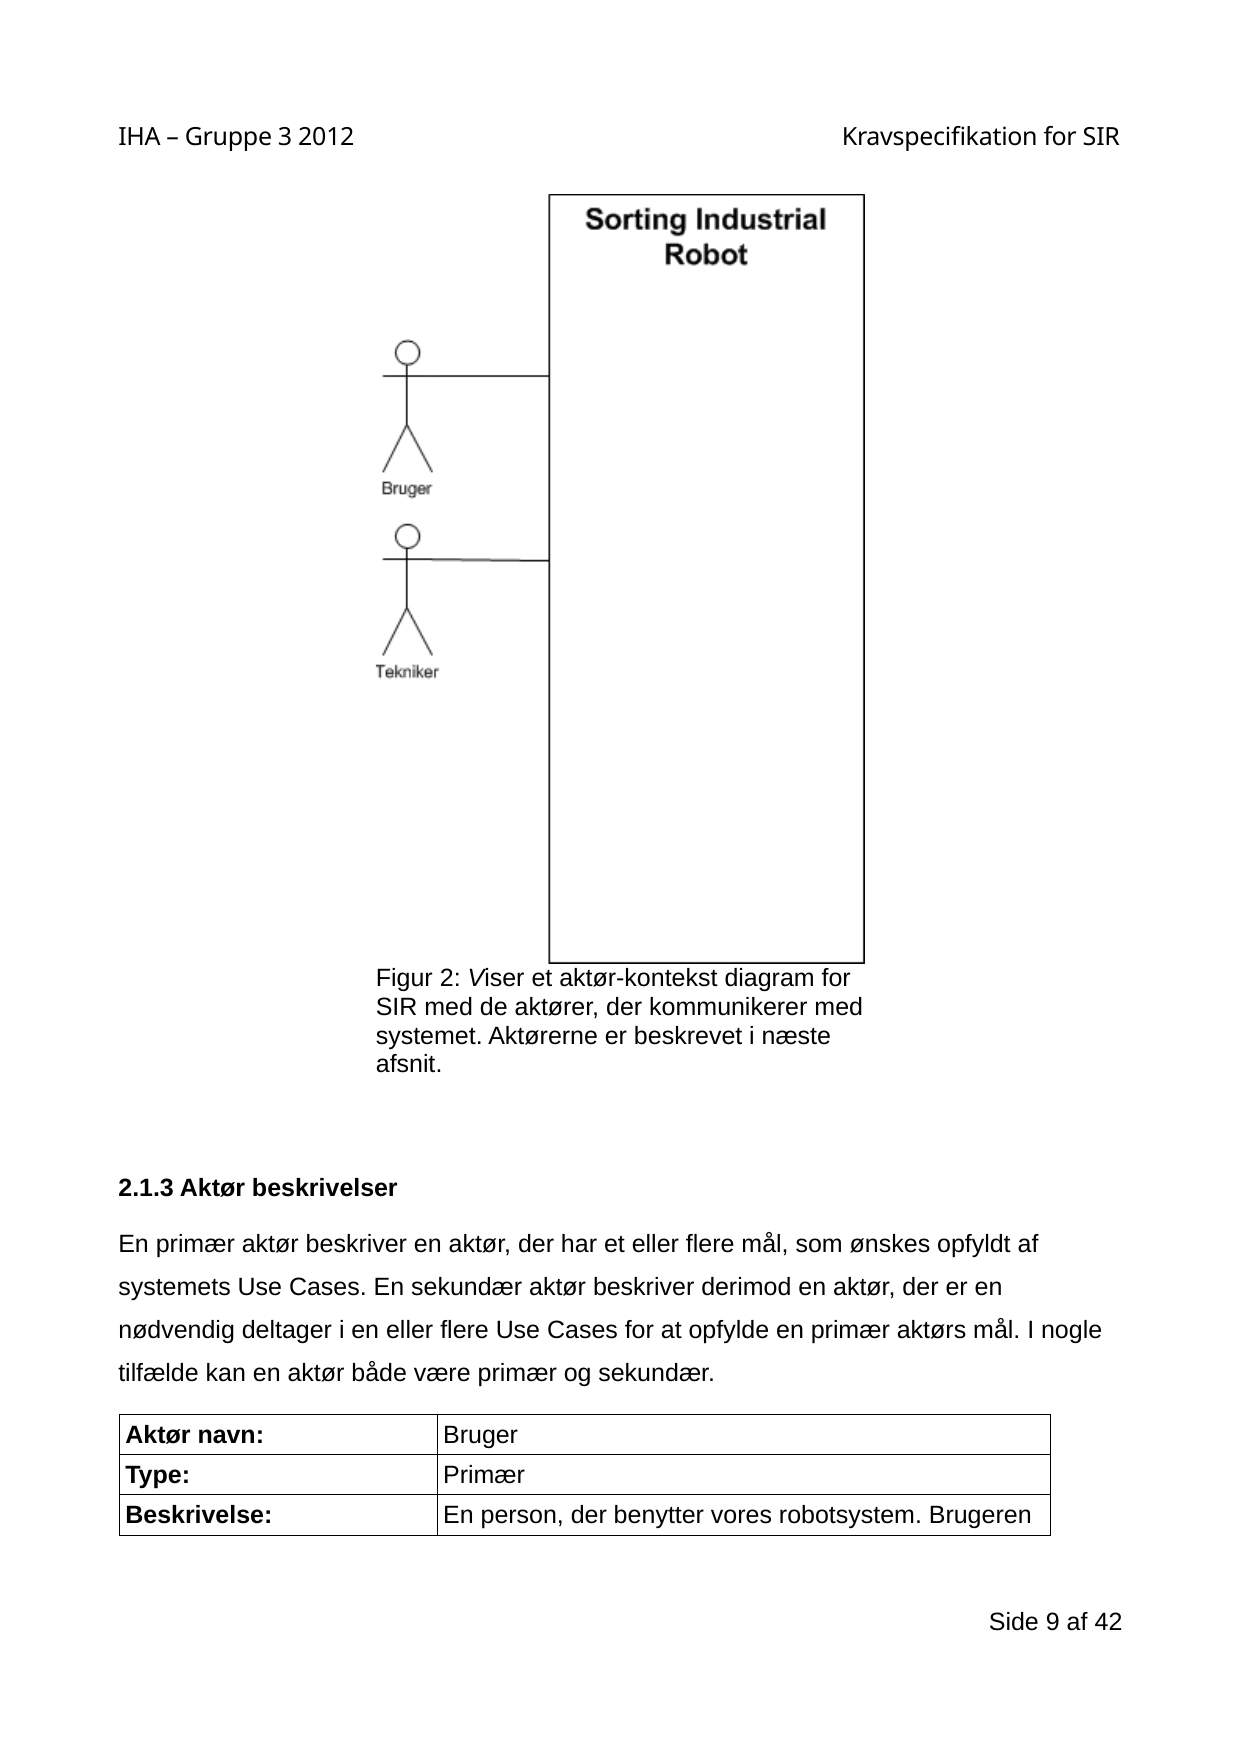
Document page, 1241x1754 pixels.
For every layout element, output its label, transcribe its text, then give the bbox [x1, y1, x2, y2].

table_header Aktør navn: [120, 1415, 437, 1454]
picture [375, 194, 865, 964]
table_cell Beskrivelse: [120, 1495, 437, 1535]
subtitle 2.1.3 Aktør beskrivelser [118, 1173, 1122, 1202]
table_cell Primær [438, 1455, 1050, 1494]
text Figur 2: Viser et aktør-kontekst diagram for SIR med de aktører, der kommunikerer med systemet. Aktørerne er beskrevet i næste afsnit. [376, 964, 865, 1078]
table_header Bruger [438, 1415, 1050, 1454]
table_cell En person, der benytter vores robotsystem. Brugeren [438, 1495, 1050, 1535]
text En primær aktør beskriver en aktør, der har et eller flere mål, som ønskes opfyldt af systemets Use Cases. En sekundær aktør beskriver derimod en aktør, der er en nødvendig deltager i en eller flere Use Cases for at opfylde en primær aktørs mål. I nogle tilfælde kan en aktør både være primær og sekundær. [118, 1229, 1122, 1387]
table_cell Type: [120, 1455, 437, 1494]
